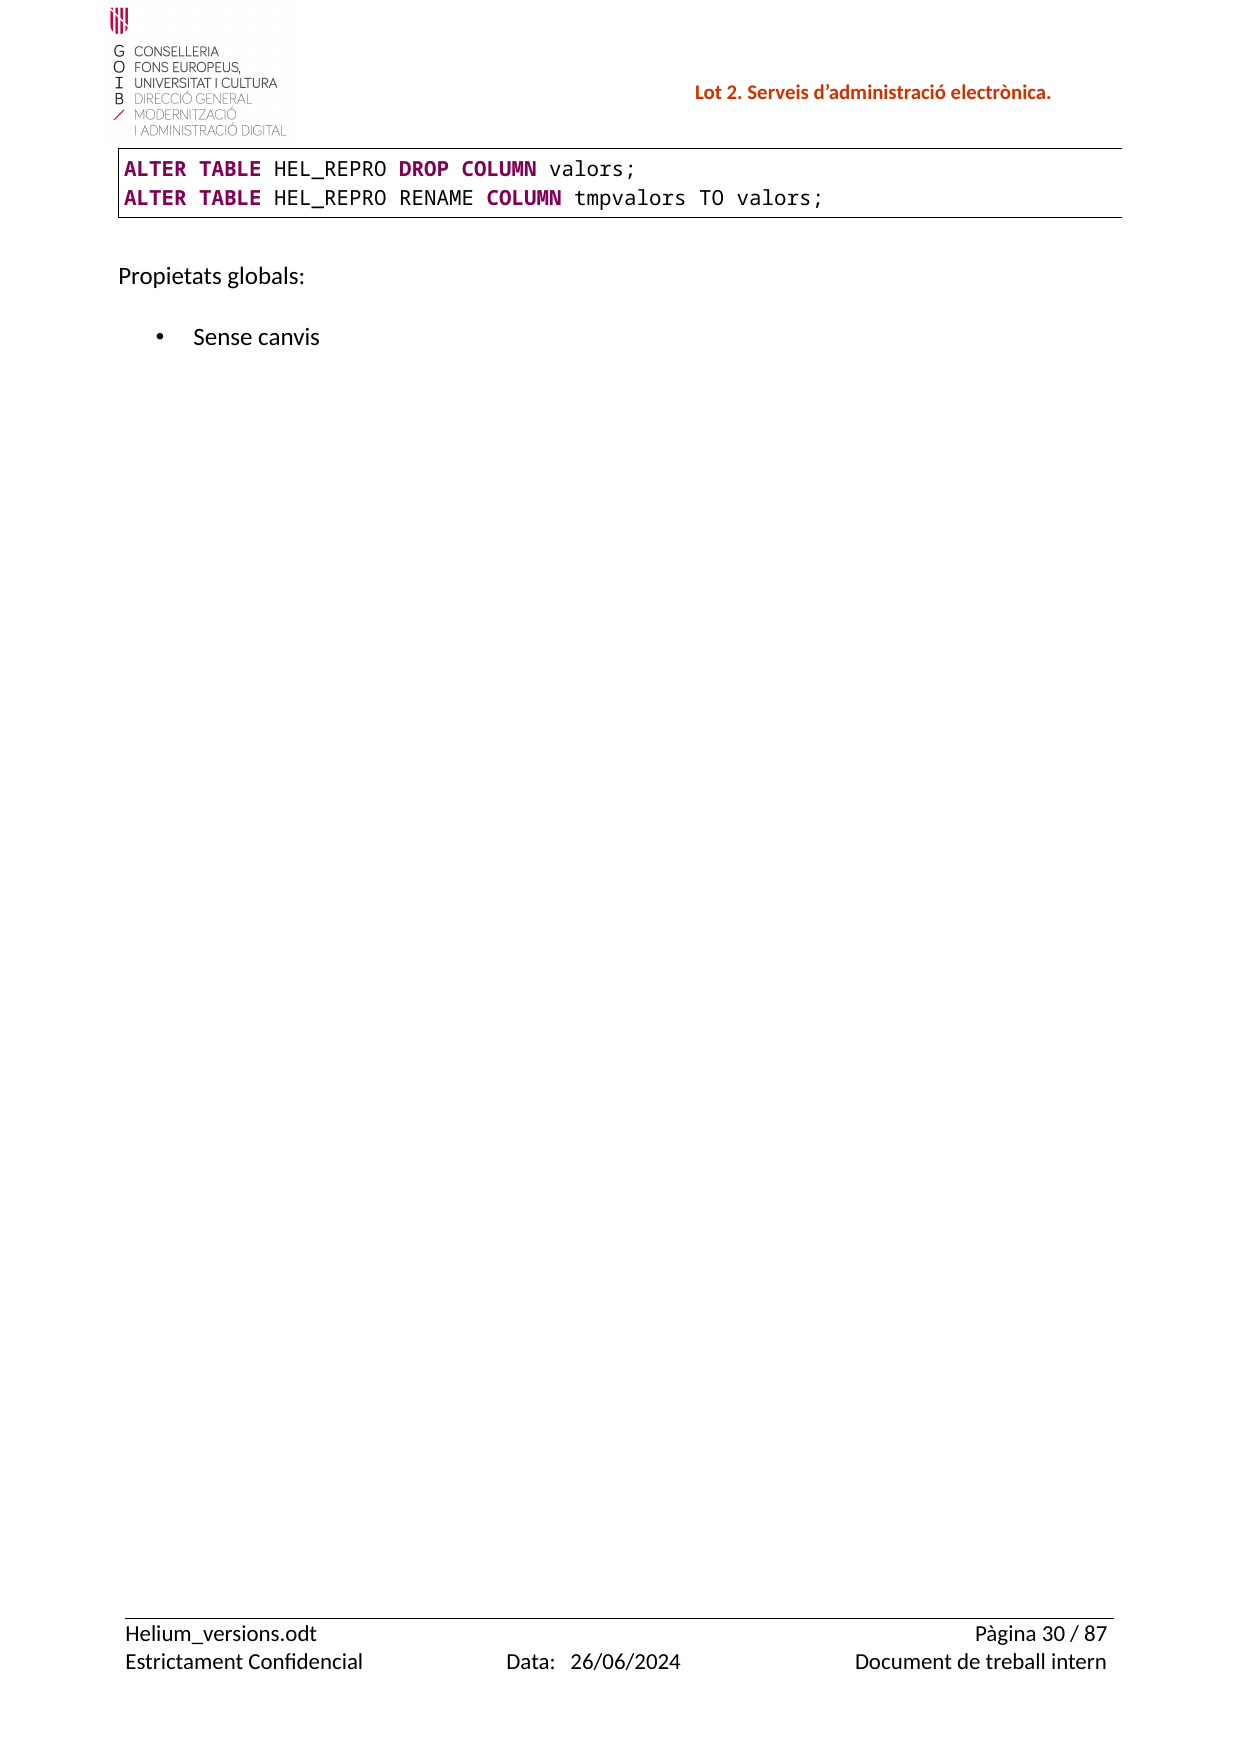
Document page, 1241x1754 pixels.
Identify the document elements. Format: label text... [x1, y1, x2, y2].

text Propietats globals: [118, 261, 1122, 291]
picture [100, 0, 297, 144]
table_header ALTER TABLE HEL_REPRO DROP COLUMN valors; ALTER TABLE HEL_REPRO RENAME COLUMN tmpvalors TO valors; [119, 149, 1122, 217]
list Sense canvis [156, 322, 1122, 352]
